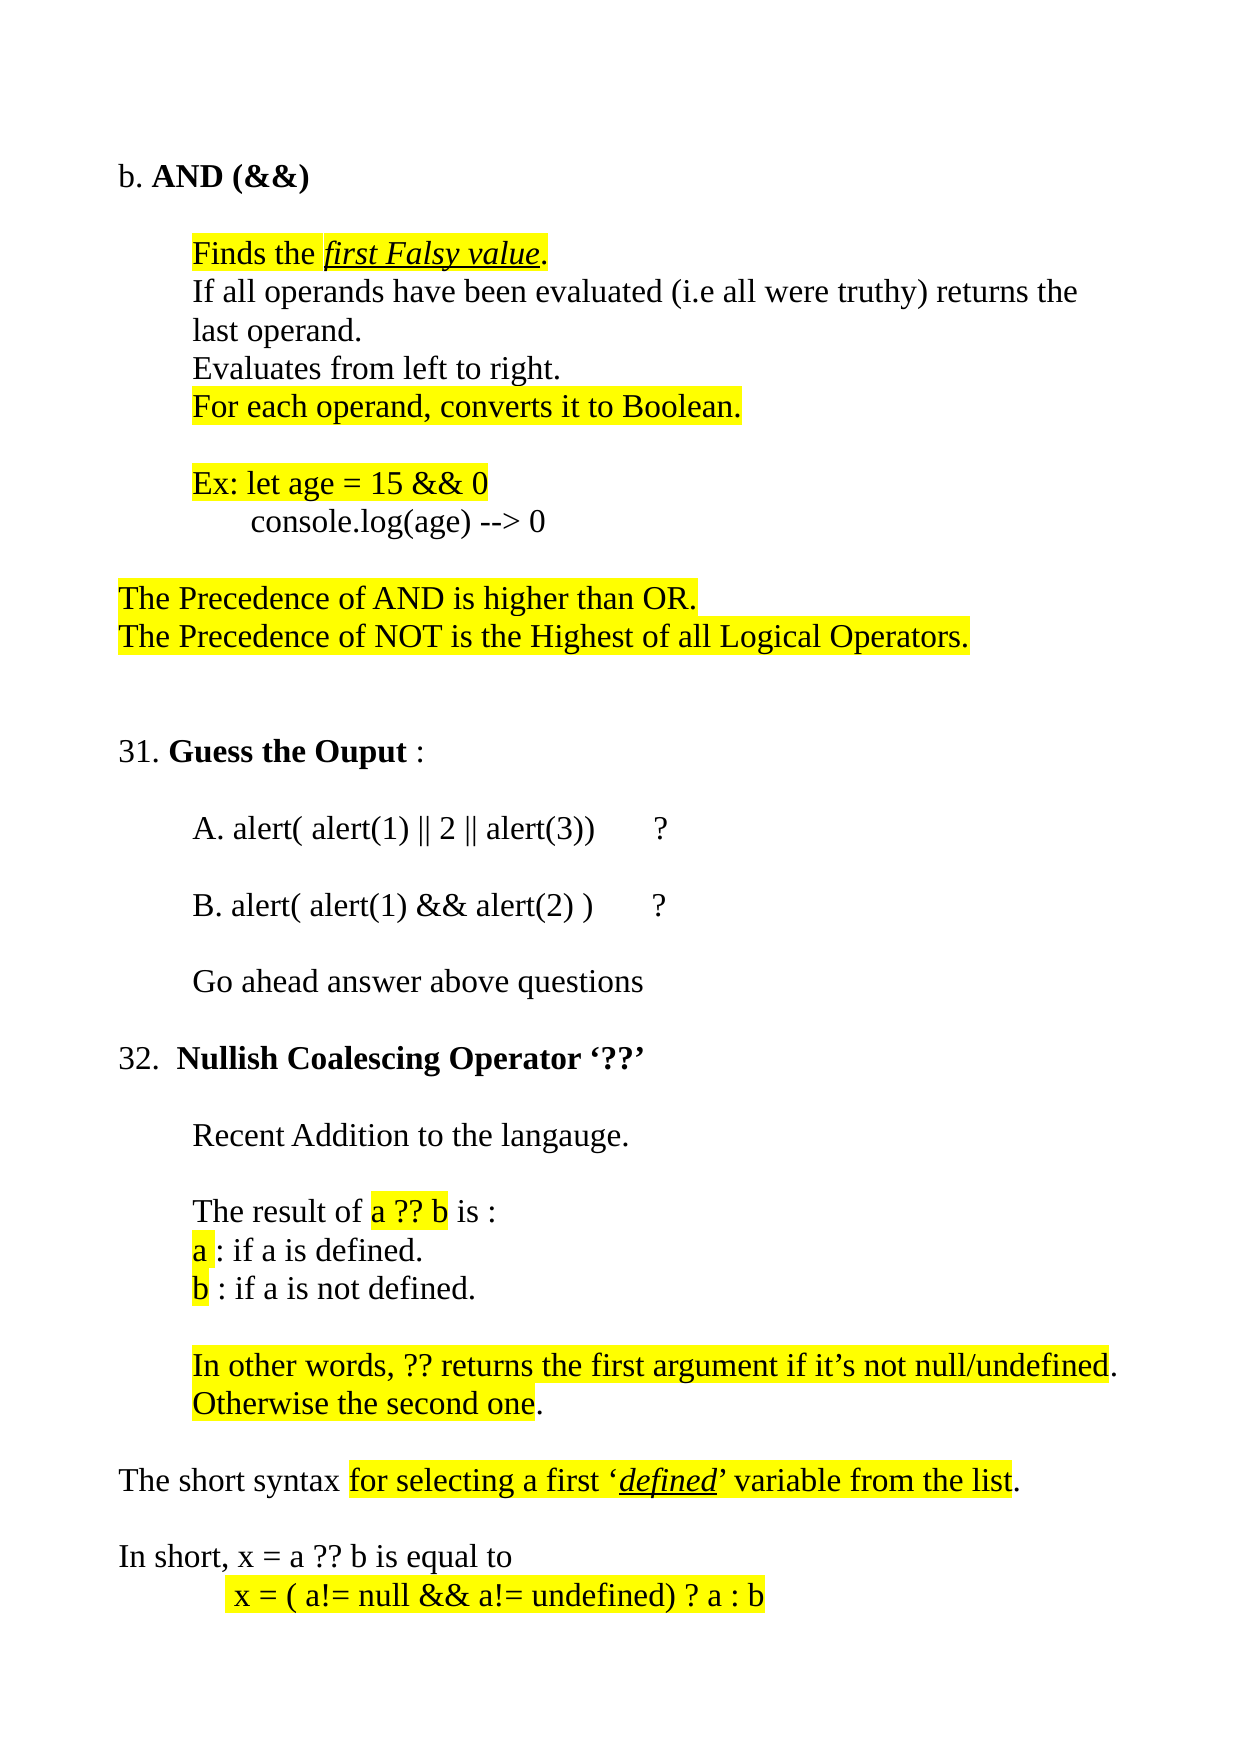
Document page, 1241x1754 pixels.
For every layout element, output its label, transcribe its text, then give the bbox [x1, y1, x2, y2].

text The short syntax for selecting a first ‘defined’ variable from the list. [118, 1460, 1122, 1498]
text If all operands have been evaluated (i.e all were truthy) returns the [118, 271, 1122, 310]
text b : if a is not defined. [118, 1268, 1122, 1306]
text For each operand, converts it to Boolean. [118, 386, 1122, 425]
text In short, x = a ?? b is equal to [118, 1536, 1122, 1575]
text In other words, ?? returns the first argument if it’s not null/undefined. [118, 1345, 1122, 1383]
text Go ahead answer above questions [118, 961, 1122, 1000]
text Finds the first Falsy value. [118, 233, 1122, 271]
text The Precedence of AND is higher than OR. [118, 578, 1122, 616]
text A. alert( alert(1) || 2 || alert(3)) ? [118, 808, 1122, 846]
text Recent Addition to the langauge. [118, 1115, 1122, 1153]
text Ex: let age = 15 && 0 [118, 463, 1122, 501]
text x = ( a!= null && a!= undefined) ? a : b [118, 1575, 1122, 1613]
text a : if a is defined. [118, 1230, 1122, 1268]
text 32. Nullish Coalescing Operator ‘??’ [118, 1038, 1122, 1076]
text The result of a ?? b is : [118, 1191, 1122, 1230]
text last operand. [118, 310, 1122, 348]
text console.log(age) --> 0 [118, 501, 1122, 540]
text b. AND (&&) [118, 156, 1122, 195]
text Evaluates from left to right. [118, 348, 1122, 386]
text Otherwise the second one. [118, 1383, 1122, 1421]
text The Precedence of NOT is the Highest of all Logical Operators. [118, 616, 1122, 655]
text 31. Guess the Ouput : [118, 731, 1122, 770]
text B. alert( alert(1) && alert(2) ) ? [118, 885, 1122, 923]
